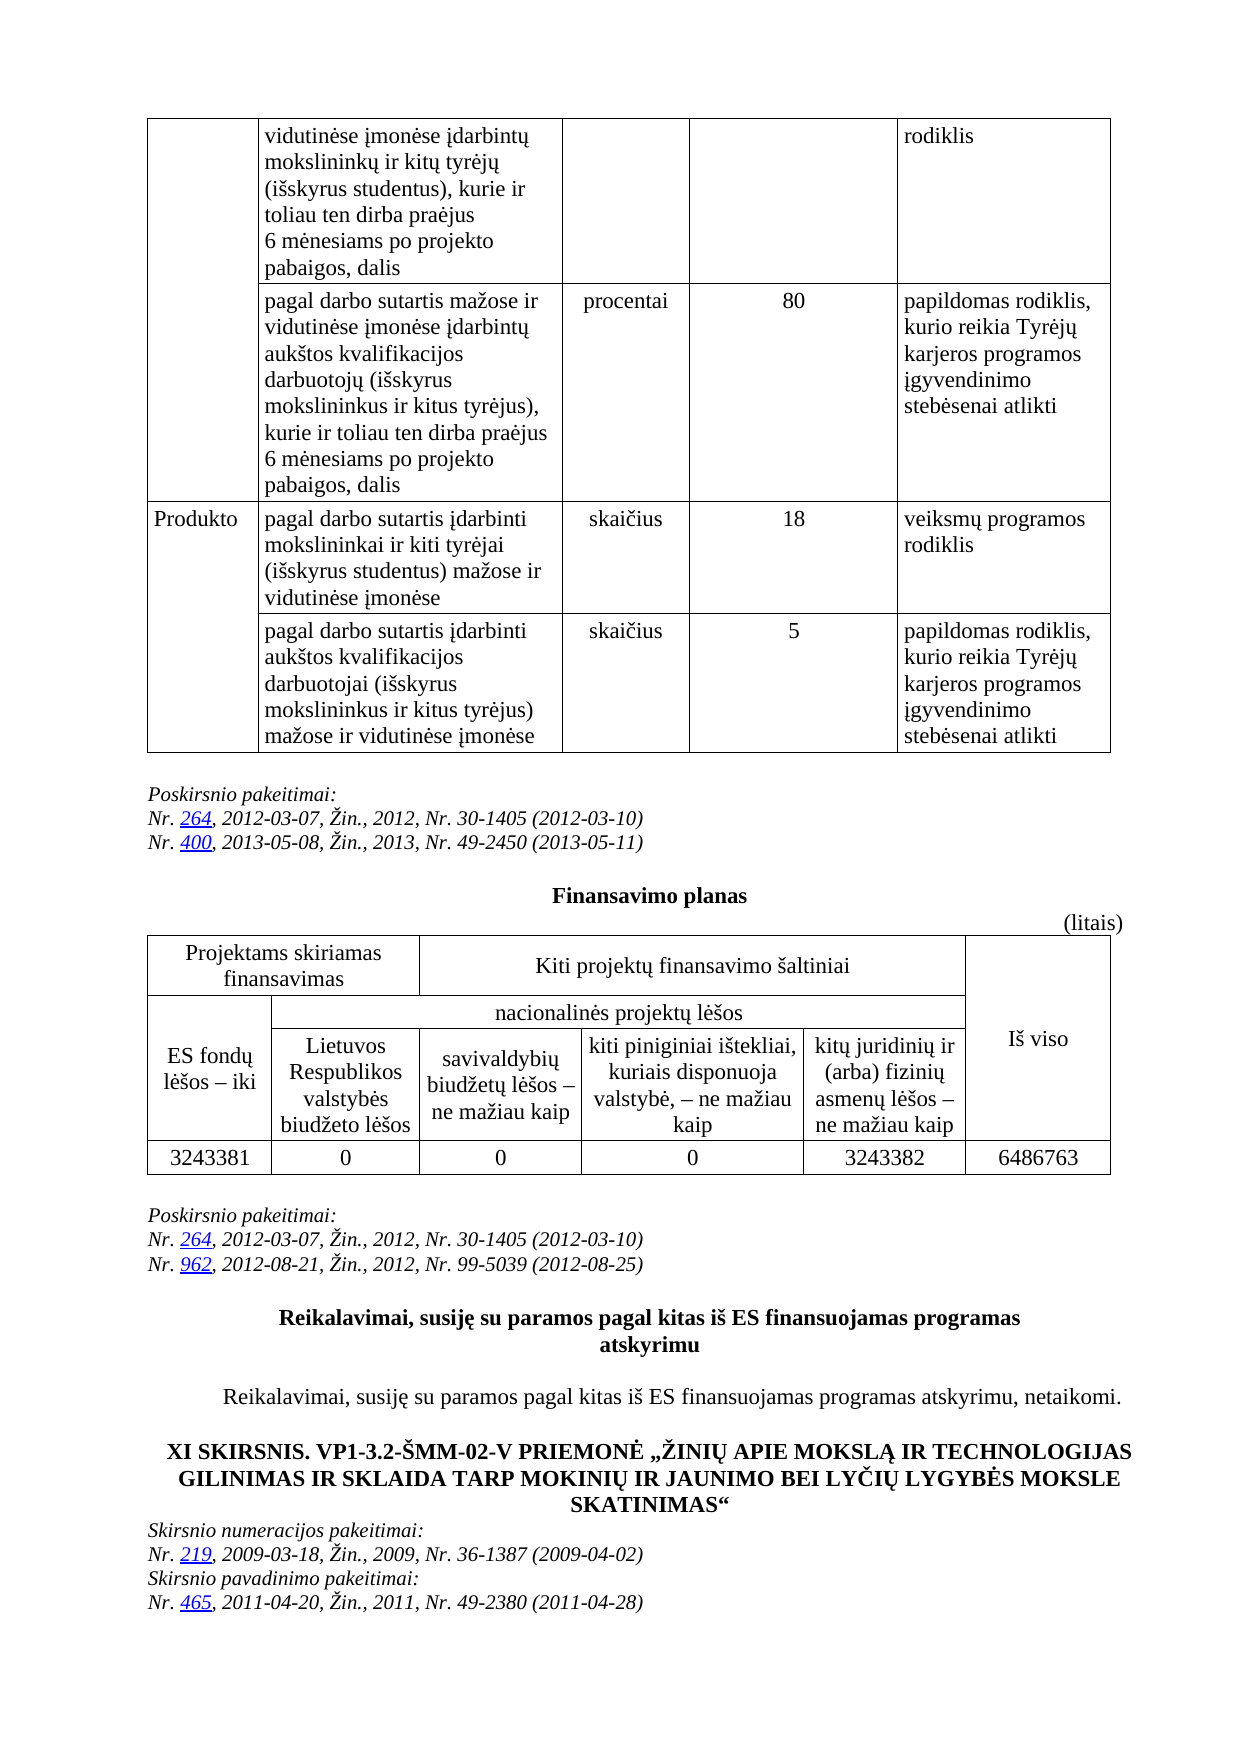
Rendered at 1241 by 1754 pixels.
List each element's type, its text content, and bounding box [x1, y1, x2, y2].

table_cell ES fondų lėšos – iki [148, 996, 271, 1140]
text (litais) [148, 909, 1152, 935]
table_cell Lietuvos Respublikos valstybės biudžeto lėšos [272, 1029, 419, 1140]
text XI SKIRSNIS. VP1-3.2-ŠMM-02-V PRIEMONĖ „ŽINIŲ APIE MOKSLĄ IR TECHNOLOGIJAS GILINIMAS IR SKLAIDA TARP MOKINIŲ IR JAUNIMO BEI LYČIŲ LYGYBĖS MOKSLE SKATINIMAS“ [148, 1438, 1152, 1517]
text Skirsnio pavadinimo pakeitimai: [148, 1566, 1152, 1590]
table_cell 3243381 [148, 1141, 271, 1173]
table_cell procentai [563, 284, 689, 501]
table_cell Produkto [148, 502, 258, 752]
table_cell nacionalinės projektų lėšos [272, 996, 965, 1028]
table_cell skaičius [563, 502, 689, 613]
text Nr. 264, 2012-03-07, Žin., 2012, Nr. 30-1405 (2012-03-10) [148, 806, 1152, 830]
text Finansavimo planas [148, 882, 1152, 909]
table_cell kitų juridinių ir (arba) fizinių asmenų lėšos – ne mažiau kaip [804, 1029, 965, 1140]
text Reikalavimai, susiję su paramos pagal kitas iš ES finansuojamas programas atskyrimu, netaikomi. [148, 1383, 1152, 1410]
table_cell 3243382 [804, 1141, 965, 1173]
table_cell kiti piniginiai ištekliai, kuriais disponuoja valstybė, – ne mažiau kaip [582, 1029, 803, 1140]
table_cell [563, 119, 689, 283]
table_cell pagal darbo sutartis įdarbinti aukštos kvalifikacijos darbuotojai (išskyrus mokslininkus ir kitus tyrėjus) mažose ir vidutinėse įmonėse [259, 614, 562, 752]
text Skirsnio numeracijos pakeitimai: [148, 1517, 1152, 1542]
text Reikalavimai, susiję su paramos pagal kitas iš ES finansuojamas programas atskyrimu [148, 1304, 1152, 1357]
text Poskirsnio pakeitimai: [148, 782, 1152, 806]
table_cell vidutinėse įmonėse įdarbintų mokslininkų ir kitų tyrėjų (išskyrus studentus), kurie ir toliau ten dirba praėjus 6 mėnesiams po projekto pabaigos, dalis [259, 119, 562, 283]
table_header Iš viso [966, 936, 1110, 1140]
table_cell 18 [690, 502, 897, 613]
table_cell 80 [690, 284, 897, 501]
table_cell 5 [690, 614, 897, 752]
table_cell skaičius [563, 614, 689, 752]
table_cell papildomas rodiklis, kurio reikia Tyrėjų karjeros programos įgyvendinimo stebėsenai atlikti [898, 614, 1110, 752]
table_cell [148, 119, 258, 501]
table_cell veiksmų programos rodiklis [898, 502, 1110, 613]
table_cell papildomas rodiklis, kurio reikia Tyrėjų karjeros programos įgyvendinimo stebėsenai atlikti [898, 284, 1110, 501]
table_header Kiti projektų finansavimo šaltiniai [420, 936, 965, 995]
table_cell pagal darbo sutartis įdarbinti mokslininkai ir kiti tyrėjai (išskyrus studentus) mažose ir vidutinėse įmonėse [259, 502, 562, 613]
table_cell 6486763 [966, 1141, 1110, 1173]
table_cell [690, 119, 897, 283]
table_cell pagal darbo sutartis mažose ir vidutinėse įmonėse įdarbintų aukštos kvalifikacijos darbuotojų (išskyrus mokslininkus ir kitus tyrėjus), kurie ir toliau ten dirba praėjus 6 mėnesiams po projekto pabaigos, dalis [259, 284, 562, 501]
text Nr. 465, 2011-04-20, Žin., 2011, Nr. 49-2380 (2011-04-28) [148, 1590, 1152, 1614]
table_cell rodiklis [898, 119, 1110, 283]
text Nr. 264, 2012-03-07, Žin., 2012, Nr. 30-1405 (2012-03-10) [148, 1227, 1152, 1251]
table_cell 0 [420, 1141, 581, 1173]
text Nr. 219, 2009-03-18, Žin., 2009, Nr. 36-1387 (2009-04-02) [148, 1542, 1152, 1566]
text Nr. 400, 2013-05-08, Žin., 2013, Nr. 49-2450 (2013-05-11) [148, 830, 1152, 854]
table_header Projektams skiriamas finansavimas [148, 936, 419, 995]
table_cell 0 [582, 1141, 803, 1173]
table_cell 0 [272, 1141, 419, 1173]
table_cell savivaldybių biudžetų lėšos – ne mažiau kaip [420, 1029, 581, 1140]
text Poskirsnio pakeitimai: [148, 1203, 1152, 1227]
text Nr. 962, 2012-08-21, Žin., 2012, Nr. 99-5039 (2012-08-25) [148, 1251, 1152, 1276]
